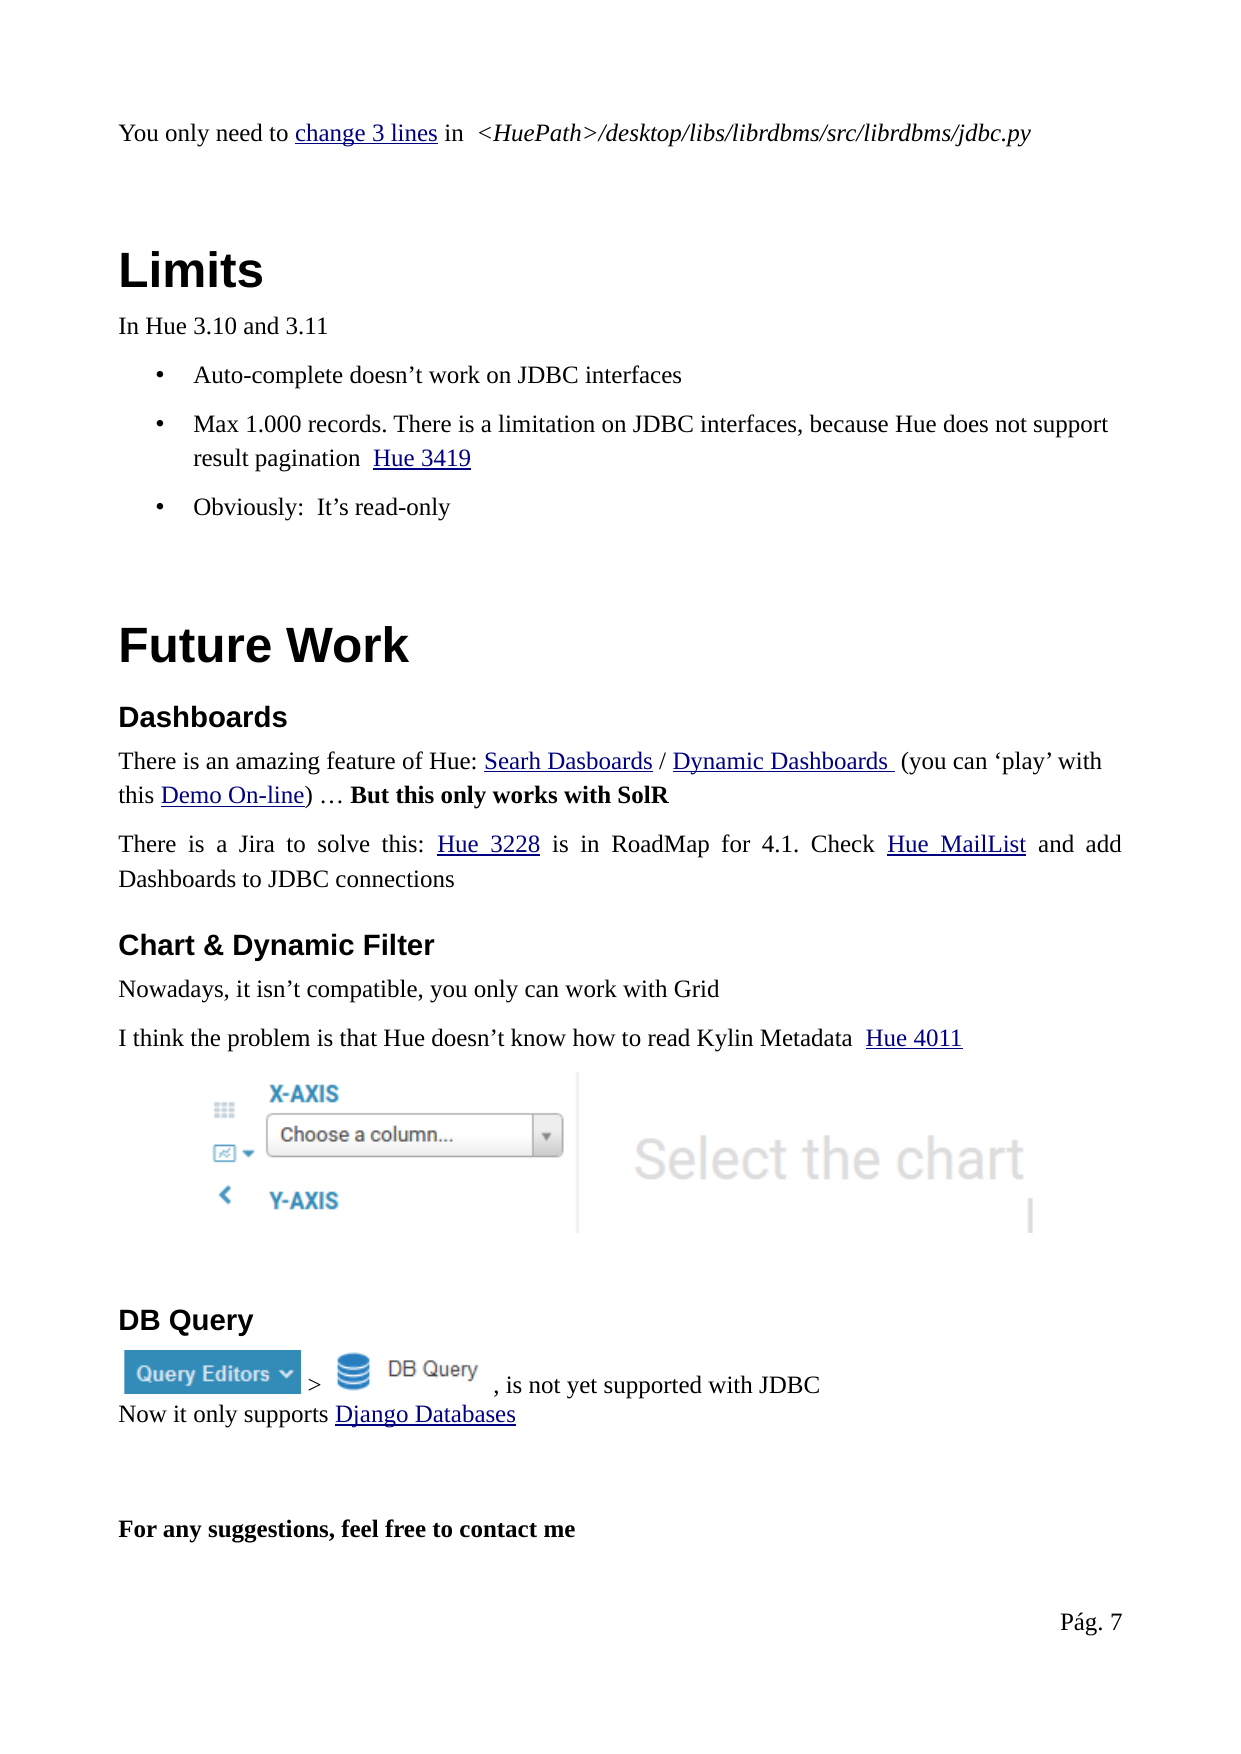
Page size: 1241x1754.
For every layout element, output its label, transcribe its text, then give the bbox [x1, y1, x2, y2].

text There is a Jira to solve this: Hue 3228 is in RoadMap for 4.1. Check Hue MailList and add Dashboards to JDBC connections [118, 829, 1122, 893]
subtitle Future Work [118, 616, 1122, 673]
list Auto-complete doesn’t work on JDBC interfaces [156, 360, 1122, 389]
text There is an amazing feature of Hue: Searh Dasboards / Dynamic Dashboards (you can ‘play’ with this Demo On-line) … But this only works with SolR [118, 746, 1122, 809]
subtitle Dashboards [118, 700, 1122, 733]
text Nowadays, it isn’t compatible, you only can work with Grid [118, 974, 1122, 1003]
text For any suggestions, feel free to contact me [118, 1514, 1122, 1543]
text > , is not yet supported with JDBC [118, 1349, 1122, 1399]
subtitle DB Query [118, 1302, 1122, 1336]
subtitle Chart & Dynamic Filter [118, 928, 1122, 961]
text You only need to change 3 lines in <HuePath>/desktop/libs/librdbms/src/librdbms/jdbc.py [118, 118, 1122, 147]
list Obviously: It’s read-only [156, 492, 1122, 521]
picture [207, 1072, 1033, 1233]
picture [327, 1348, 494, 1394]
text In Hue 3.10 and 3.11 [118, 311, 1122, 339]
text Now it only supports Django Databases [118, 1399, 1122, 1428]
subtitle Limits [118, 241, 1122, 298]
text I think the problem is that Hue doesn’t know how to read Kylin Metadata Hue 4011 [118, 1023, 1122, 1052]
picture [124, 1350, 301, 1394]
list Max 1.000 records. There is a limitation on JDBC interfaces, because Hue does not support result pagination Hue 3419 [156, 409, 1122, 472]
